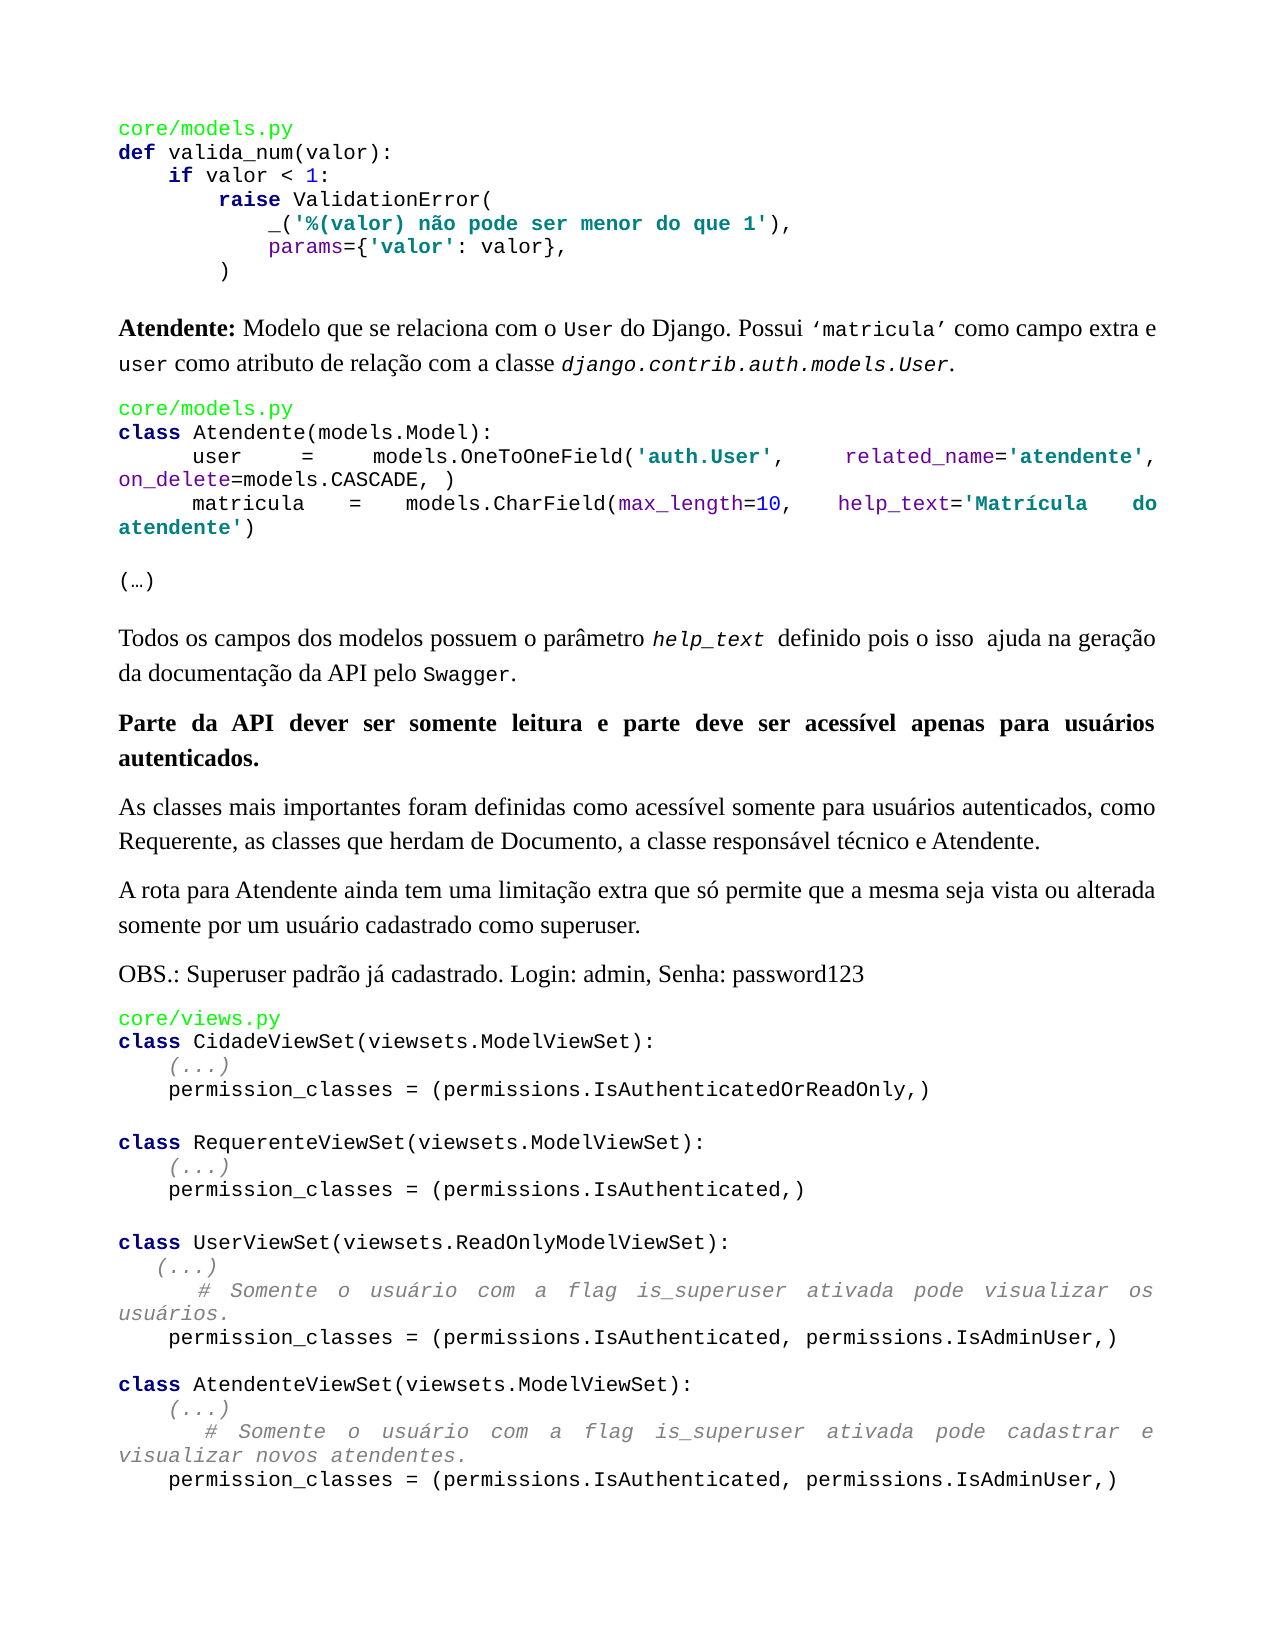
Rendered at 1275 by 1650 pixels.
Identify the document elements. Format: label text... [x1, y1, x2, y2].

text class CidadeViewSet(viewsets.ModelViewSet): [118, 1032, 1157, 1055]
text params={'valor': valor}, [118, 236, 1157, 260]
text permission_classes = (permissions.IsAuthenticatedOrReadOnly,) [118, 1079, 1157, 1102]
text class AtendenteViewSet(viewsets.ModelViewSet): [118, 1374, 1157, 1398]
text ) [118, 260, 1157, 284]
text class RequerenteViewSet(viewsets.ModelViewSet): [118, 1132, 1157, 1156]
text core/models.py [118, 118, 1157, 142]
text user = models.OneToOneField('auth.User', related_name='atendente', on_delete=models.CASCADE, ) [118, 446, 1157, 493]
text # Somente o usuário com a flag is_superuser ativada pode visualizar os usuários. [118, 1280, 1157, 1327]
text Todos os campos dos modelos possuem o parâmetro help_text definido pois o isso ajuda na geração da documentação da API pelo Swagger. [118, 623, 1157, 688]
text _('%(valor) não pode ser menor do que 1'), [118, 213, 1157, 236]
text Atendente: Modelo que se relaciona com o User do Django. Possui ‘matricula’ como campo extra e user como atributo de relação com a classe django.contrib.auth.models.User. [118, 313, 1157, 378]
text A rota para Atendente ainda tem uma limitação extra que só permite que a mesma seja vista ou alterada somente por um usuário cadastrado como superuser. [118, 875, 1157, 938]
text raise ValidationError( [118, 189, 1157, 213]
text core/views.py [118, 1008, 1157, 1032]
text permission_classes = (permissions.IsAuthenticated, permissions.IsAdminUser,) [118, 1327, 1157, 1351]
text # Somente o usuário com a flag is_superuser ativada pode cadastrar e visualizar novos atendentes. [118, 1422, 1157, 1469]
text if valor < 1: [118, 165, 1157, 189]
text def valida_num(valor): [118, 142, 1157, 165]
text As classes mais importantes foram definidas como acessível somente para usuários autenticados, como Requerente, as classes que herdam de Documento, a classe responsável técnico e Atendente. [118, 792, 1157, 855]
text permission_classes = (permissions.IsAuthenticated, permissions.IsAdminUser,) [118, 1469, 1157, 1492]
text matricula = models.CharField(max_length=10, help_text='Matrícula do atendente') [118, 493, 1157, 540]
text (...) [118, 1156, 1157, 1179]
text permission_classes = (permissions.IsAuthenticated,) [118, 1179, 1157, 1203]
text OBS.: Superuser padrão já cadastrado. Login: admin, Senha: password123 [118, 959, 1157, 988]
text (…) [118, 570, 1157, 593]
text (...) [118, 1055, 1157, 1079]
text (...) [118, 1256, 1157, 1280]
text core/models.py [118, 398, 1157, 422]
text class UserViewSet(viewsets.ReadOnlyModelViewSet): [118, 1232, 1157, 1256]
text class Atendente(models.Model): [118, 422, 1157, 446]
text Parte da API dever ser somente leitura e parte deve ser acessível apenas para usuários autenticados. [118, 708, 1157, 771]
text (...) [118, 1398, 1157, 1422]
